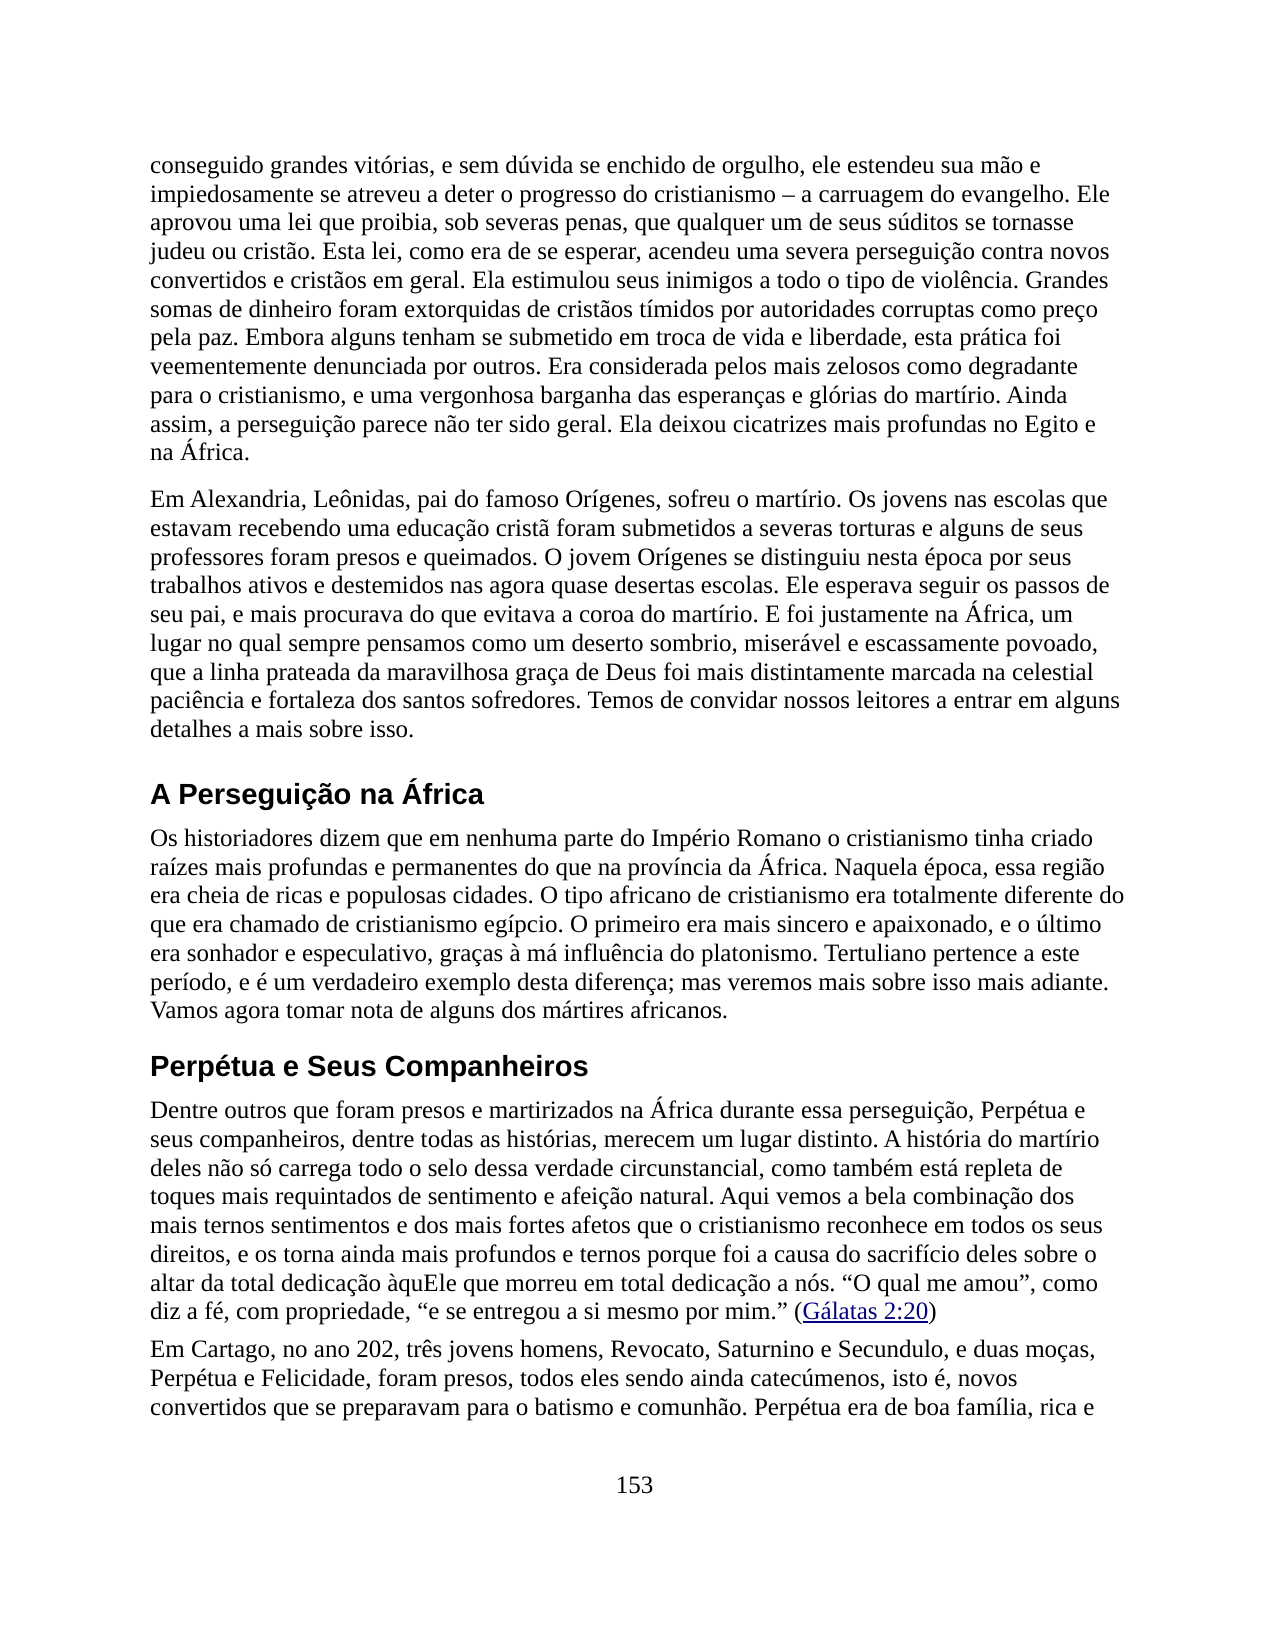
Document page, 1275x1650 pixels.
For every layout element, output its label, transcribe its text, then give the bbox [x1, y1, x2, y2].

text Os historiadores dizem que em nenhuma parte do Império Romano o cristianismo tinha criado raízes mais profundas e permanentes do que na província da África. Naquela época, essa região era cheia de ricas e populosas cidades. O tipo africano de cristianismo era totalmente diferente do que era chamado de cristianismo egípcio. O primeiro era mais sincero e apaixonado, e o último era sonhador e especulativo, graças à má influência do platonismo. Tertuliano pertence a este período, e é um verdadeiro exemplo desta diferença; mas veremos mais sobre isso mais adiante. Vamos agora tomar nota de alguns dos mártires africanos. [150, 823, 1125, 1024]
text Em Alexandria, Leônidas, pai do famoso Orígenes, sofreu o martírio. Os jovens nas escolas que estavam recebendo uma educação cristã foram submetidos a severas torturas e alguns de seus professores foram presos e queimados. O jovem Orígenes se distinguiu nesta época por seus trabalhos ativos e destemidos nas agora quase desertas escolas. Ele esperava seguir os passos de seu pai, e mais procurava do que evitava a coroa do martírio. E foi justamente na África, um lugar no qual sempre pensamos como um deserto sombrio, miserável e escassamente povoado, que a linha prateada da maravilhosa graça de Deus foi mais distintamente marcada na celestial paciência e fortaleza dos santos sofredores. Temos de convidar nossos leitores a entrar em alguns detalhes a mais sobre isso. [150, 484, 1125, 743]
text Em Cartago, no ano 202, três jovens homens, Revocato, Saturnino e Secundulo, e duas moças, Perpétua e Felicidade, foram presos, todos eles sendo ainda catecúmenos, isto é, novos convertidos que se preparavam para o batismo e comunhão. Perpétua era de boa família, rica e [150, 1334, 1125, 1420]
text conseguido grandes vitórias, e sem dúvida se enchido de orgulho, ele estendeu sua mão e impiedosamente se atreveu a deter o progresso do cristianismo – a carruagem do evangelho. Ele aprovou uma lei que proibia, sob severas penas, que qualquer um de seus súditos se tornasse judeu ou cristão. Esta lei, como era de se esperar, acendeu uma severa perseguição contra novos convertidos e cristãos em geral. Ela estimulou seus inimigos a todo o tipo de violência. Grandes somas de dinheiro foram extorquidas de cristãos tímidos por autoridades corruptas como preço pela paz. Embora alguns tenham se submetido em troca de vida e liberdade, esta prática foi veementemente denunciada por outros. Era considerada pelos mais zelosos como degradante para o cristianismo, e uma vergonhosa barganha das esperanças e glórias do martírio. Ainda assim, a perseguição parece não ter sido geral. Ela deixou cicatrizes mais profundas no Egito e na África. [150, 150, 1125, 466]
text Dentre outros que foram presos e martirizados na África durante essa perseguição, Perpétua e seus companheiros, dentre todas as histórias, merecem um lugar distinto. A história do martírio deles não só carrega todo o selo dessa verdade circunstancial, como também está repleta de toques mais requintados de sentimento e afeição natural. Aqui vemos a bela combinação dos mais ternos sentimentos e dos mais fortes afetos que o cristianismo reconhece em todos os seus direitos, e os torna ainda mais profundos e ternos porque foi a causa do sacrifício deles sobre o altar da total dedicação àquEle que morreu em total dedicação a nós. “O qual me amou”, como diz a fé, com propriedade, “e se entregou a si mesmo por mim.” (Gálatas 2:20) [150, 1095, 1125, 1325]
subtitle A Perseguição na África [150, 777, 1125, 810]
subtitle Perpétua e Seus Companheiros [150, 1049, 1125, 1083]
